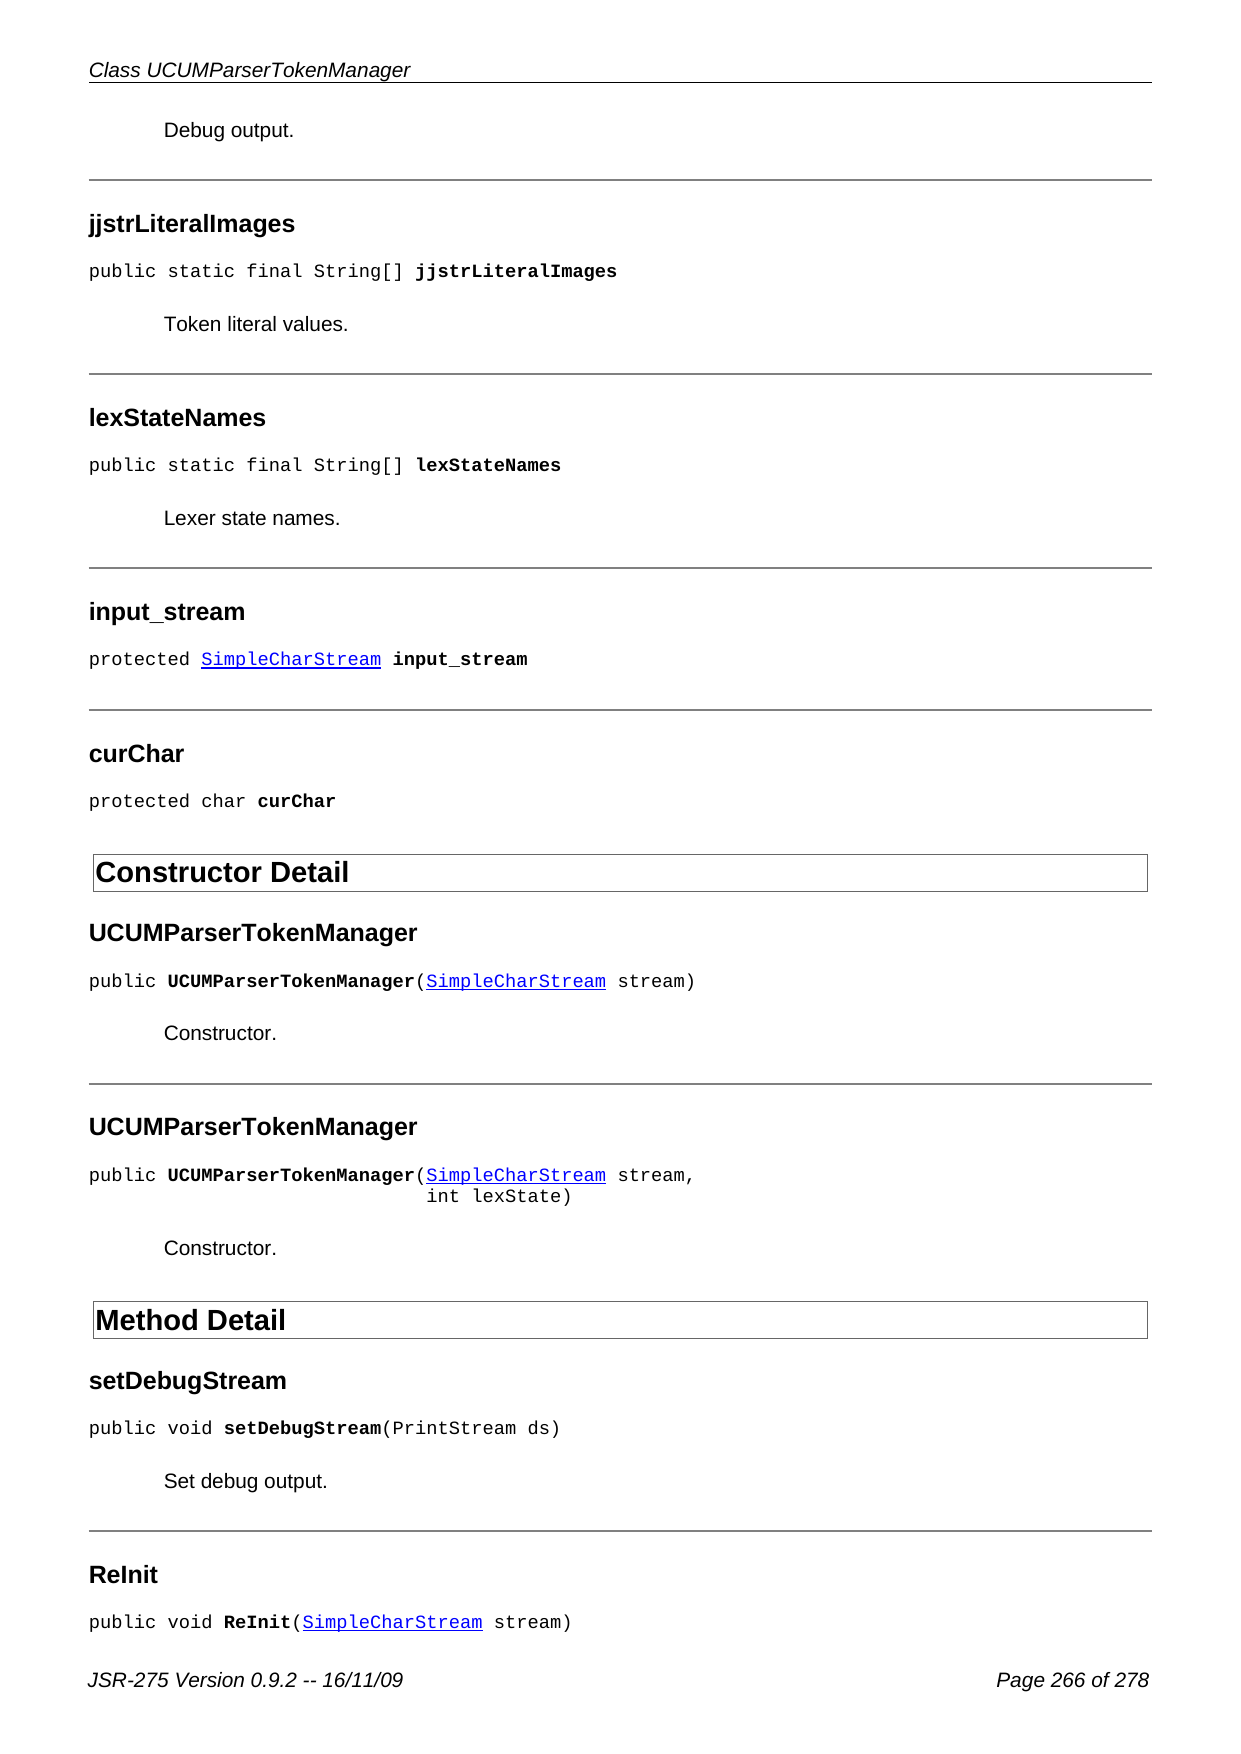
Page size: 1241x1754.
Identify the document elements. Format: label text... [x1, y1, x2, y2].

subtitle lexStateNames [88, 404, 1152, 432]
text Token literal values. [163, 312, 1152, 336]
text protected char curChar [88, 791, 1152, 813]
text Lexer state names. [163, 506, 1152, 529]
text public static final String[] jjstrLiteralImages [88, 262, 1152, 283]
subtitle UCUMParserTokenManager [88, 919, 1152, 947]
text Constructor. [163, 1237, 1152, 1260]
text public void setDebugStream(PrintStream ds) [88, 1419, 1152, 1440]
subtitle ReInit [88, 1561, 1152, 1589]
text public static final String[] lexStateNames [88, 456, 1152, 477]
subtitle UCUMParserTokenManager [88, 1113, 1152, 1141]
text Set debug output. [163, 1469, 1152, 1492]
text Constructor. [163, 1022, 1152, 1045]
subtitle jjstrLiteralImages [88, 210, 1152, 238]
text Debug output. [163, 118, 1152, 142]
text public UCUMParserTokenManager(SimpleCharStream stream, int lexState) [88, 1165, 1152, 1208]
subtitle curChar [88, 739, 1152, 767]
text protected SimpleCharStream input_stream [88, 650, 1152, 671]
text public void ReInit(SimpleCharStream stream) [88, 1613, 1152, 1634]
subtitle Constructor Detail [94, 855, 1147, 891]
subtitle input_stream [88, 598, 1152, 626]
subtitle Method Detail [94, 1302, 1147, 1338]
subtitle setDebugStream [88, 1367, 1152, 1395]
text public UCUMParserTokenManager(SimpleCharStream stream) [88, 971, 1152, 993]
